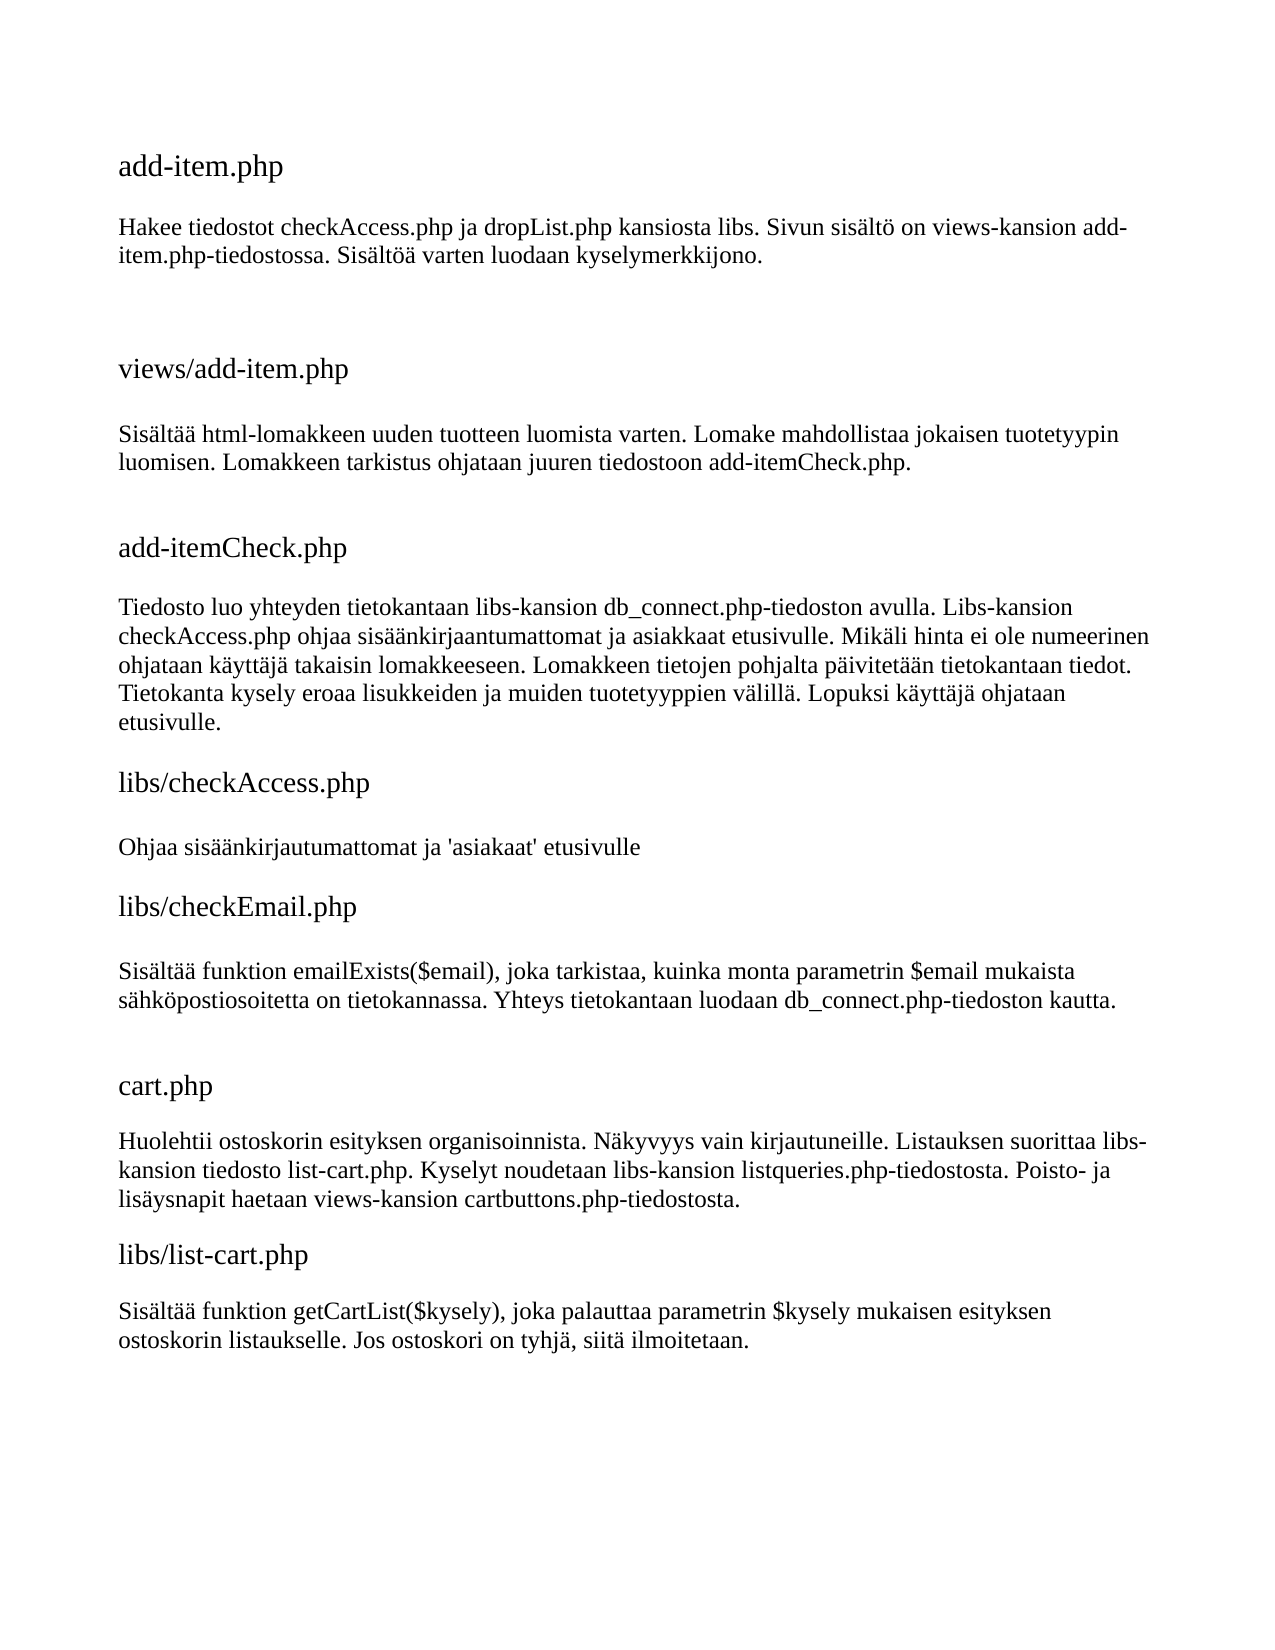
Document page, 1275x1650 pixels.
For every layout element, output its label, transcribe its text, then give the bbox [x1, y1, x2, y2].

text Hakee tiedostot checkAccess.php ja dropList.php kansiosta libs. Sivun sisältö on views-kansion add- item.php-tiedostossa. Sisältöä varten luodaan kyselymerkkijono. [118, 212, 1157, 269]
text Sisältää html-lomakkeen uuden tuotteen luomista varten. Lomake mahdollistaa jokaisen tuotetyypin luomisen. Lomakkeen tarkistus ohjataan juuren tiedostoon add-itemCheck.php. [118, 419, 1157, 476]
text add-item.php [118, 147, 1157, 183]
text libs/list-cart.php [118, 1237, 1157, 1271]
text views/add-item.php [118, 352, 1157, 385]
text Ohjaa sisäänkirjautumattomat ja 'asiakaat' etusivulle [118, 832, 1157, 861]
text libs/checkAccess.php [118, 765, 1157, 798]
text add-itemCheck.php [118, 530, 1157, 563]
text cart.php [118, 1068, 1157, 1101]
text Sisältää funktion emailExists($email), joka tarkistaa, kuinka monta parametrin $email mukaista sähköpostiosoitetta on tietokannassa. Yhteys tietokantaan luodaan db_connect.php-tiedoston kautta. [118, 956, 1157, 1014]
text Huolehtii ostoskorin esityksen organisoinnista. Näkyvyys vain kirjautuneille. Listauksen suorittaa libs-kansion tiedosto list-cart.php. Kyselyt noudetaan libs-kansion listqueries.php-tiedostosta. Poisto- ja lisäysnapit haetaan views-kansion cartbuttons.php-tiedostosta. [118, 1126, 1157, 1212]
text Sisältää funktion getCartList($kysely), joka palauttaa parametrin $kysely mukaisen esityksen ostoskorin listaukselle. Jos ostoskori on tyhjä, siitä ilmoitetaan. [118, 1296, 1157, 1353]
text Tiedosto luo yhteyden tietokantaan libs-kansion db_connect.php-tiedoston avulla. Libs-kansion checkAccess.php ohjaa sisäänkirjaantumattomat ja asiakkaat etusivulle. Mikäli hinta ei ole numeerinen ohjataan käyttäjä takaisin lomakkeeseen. Lomakkeen tietojen pohjalta päivitetään tietokantaan tiedot. Tietokanta kysely eroaa lisukkeiden ja muiden tuotetyyppien välillä. Lopuksi käyttäjä ohjataan etusivulle. [118, 592, 1157, 736]
text libs/checkEmail.php [118, 889, 1157, 923]
